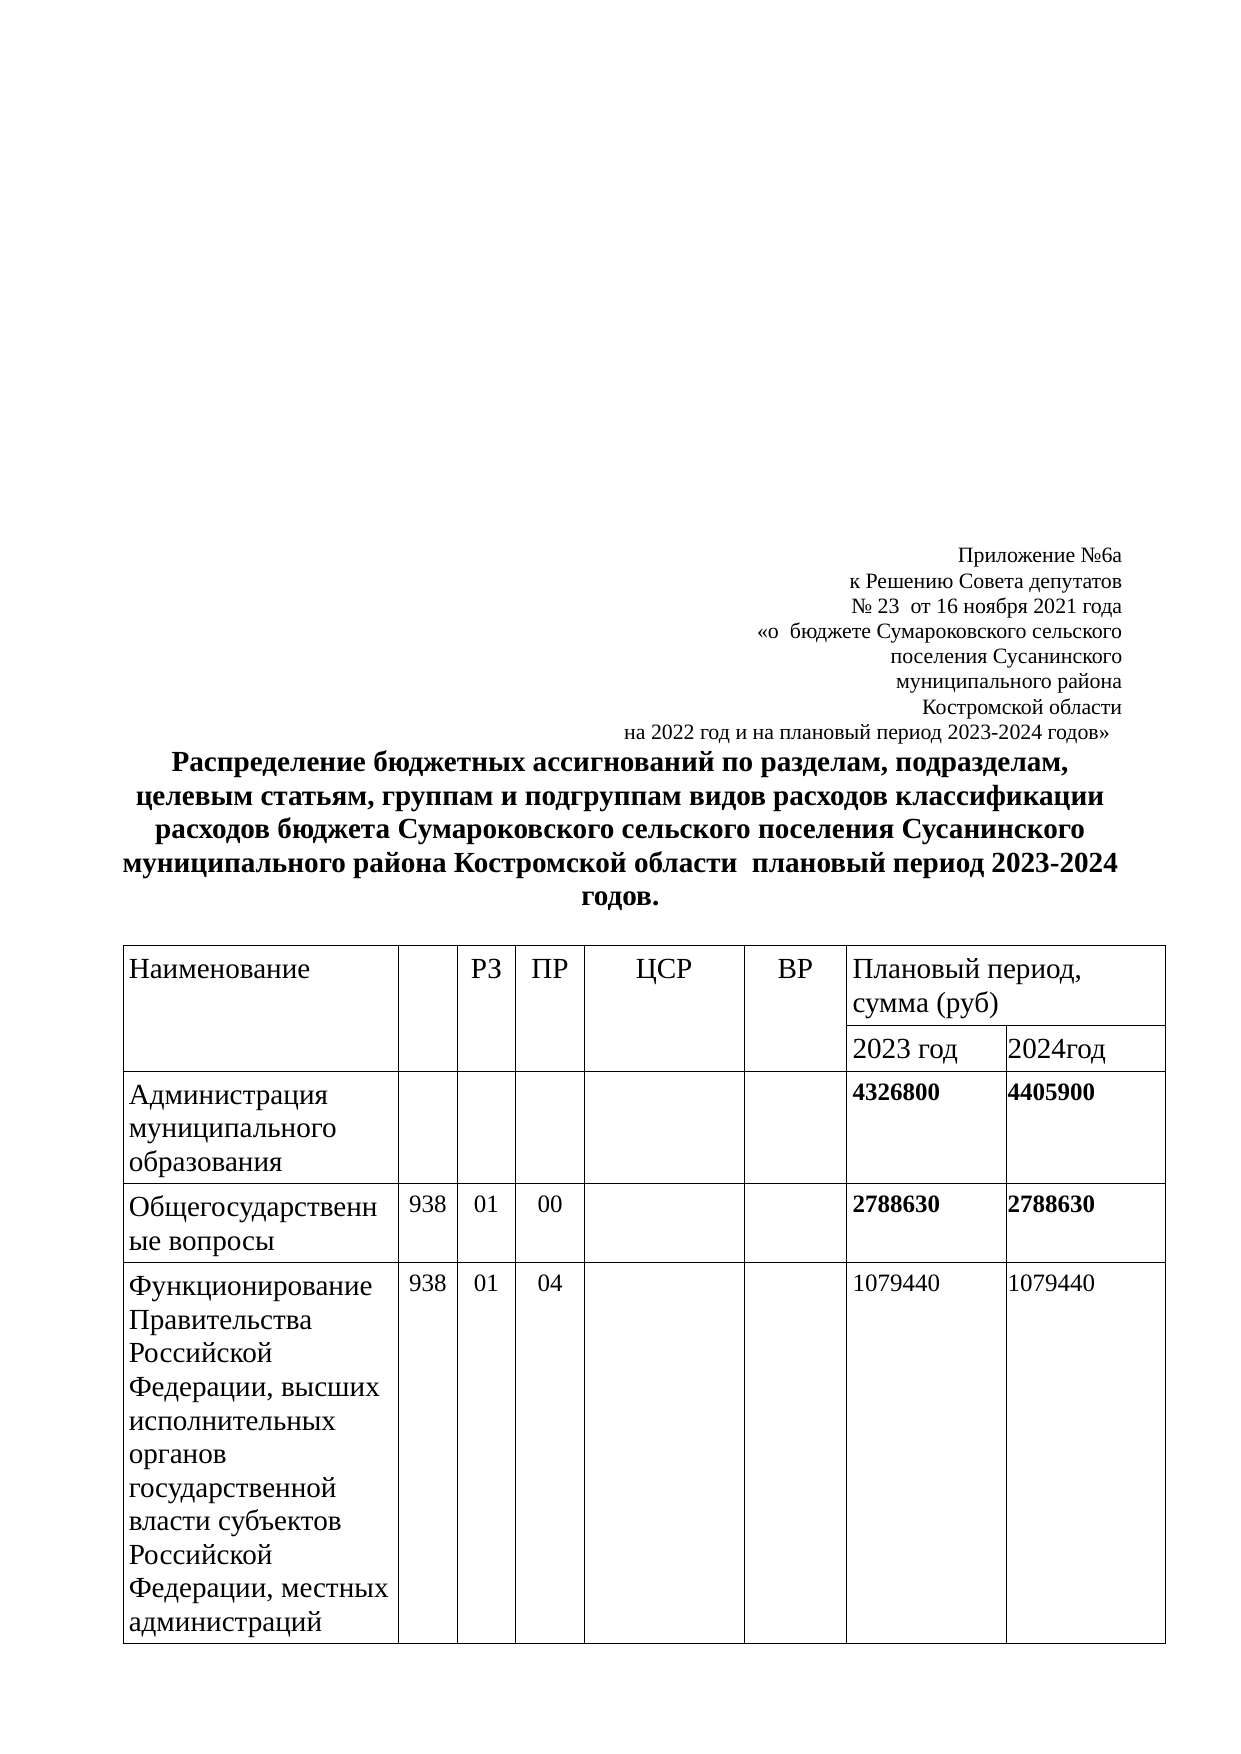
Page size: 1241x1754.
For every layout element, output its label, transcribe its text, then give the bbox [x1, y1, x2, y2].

table_cell [1199, 1183, 1206, 1262]
table_cell [1166, 1262, 1185, 1643]
table_cell [1192, 1183, 1198, 1262]
table_header [1199, 945, 1206, 1024]
text «о бюджете Сумароковского сельского [118, 618, 1122, 643]
table_cell [745, 1072, 846, 1183]
table_header РЗ [458, 946, 515, 1071]
table_header ПР [516, 946, 584, 1071]
table_cell 01 [458, 1184, 515, 1262]
text поселения Сусанинского [118, 643, 1122, 668]
table_cell [458, 1072, 515, 1183]
table_cell [1166, 1071, 1185, 1183]
table_header Наименование [124, 946, 398, 1071]
table_cell [516, 1072, 584, 1183]
table_cell [585, 1263, 744, 1643]
table_header ВР [745, 946, 846, 1071]
table_cell [1192, 1262, 1198, 1643]
table_cell [1199, 1262, 1206, 1643]
table_header [1192, 945, 1198, 1024]
table_header [1166, 945, 1185, 1024]
table_cell [745, 1184, 846, 1262]
table_header Плановый период, сумма (руб) [847, 946, 1165, 1024]
text на 2022 год и на плановый период 2023-2024 годов» [118, 719, 1122, 744]
table_cell [585, 1072, 744, 1183]
table_cell [1199, 1071, 1206, 1183]
table_cell 938 [399, 1263, 457, 1643]
text № 23 от 16 ноября 2021 года [118, 593, 1122, 618]
table_cell 00 [516, 1184, 584, 1262]
table_cell Функционирование Правительства Российской Федерации, высших исполнительных органов государственной власти субъектов Российской Федерации, местных администраций [124, 1263, 398, 1643]
table_header ЦСР [585, 946, 744, 1071]
table_cell [399, 1072, 457, 1183]
table_cell 04 [516, 1263, 584, 1643]
table_cell [585, 1184, 744, 1262]
table_cell [1185, 1025, 1192, 1071]
table_cell Общегосударственные вопросы [124, 1184, 398, 1262]
table_header [399, 946, 457, 1071]
text к Решению Совета депутатов [118, 568, 1122, 593]
text Приложение №6а [118, 542, 1122, 568]
text муниципального района [118, 668, 1122, 694]
table_cell 938 [399, 1184, 457, 1262]
table_cell [1192, 1025, 1198, 1071]
table_cell 2024год [1007, 1026, 1165, 1071]
table_cell Администрация муниципального образования [124, 1072, 398, 1183]
table_cell [1199, 1025, 1206, 1071]
text Распределение бюджетных ассигнований по разделам, подразделам, целевым статьям, группам и подгруппам видов расходов классификации расходов бюджета Сумароковского сельского поселения Сусанинского муниципального района Костромской области плановый период 2023-2024 годов. [118, 744, 1122, 912]
table_cell 01 [458, 1263, 515, 1643]
table_cell 1079440 [1007, 1263, 1165, 1643]
table_cell [1192, 1071, 1198, 1183]
text Костромской области [118, 694, 1122, 719]
table_cell [1185, 1262, 1192, 1643]
table_cell 1079440 [847, 1263, 1006, 1643]
table_cell [1185, 1071, 1192, 1183]
table_cell [1166, 1025, 1185, 1071]
table_cell [1166, 1183, 1185, 1262]
table_cell [745, 1263, 846, 1643]
table_cell 4405900 [1007, 1072, 1165, 1183]
table_cell 4326800 [847, 1072, 1006, 1183]
table_cell [1185, 1183, 1192, 1262]
table_cell 2788630 [847, 1184, 1006, 1262]
table_cell 2788630 [1007, 1184, 1165, 1262]
table_cell 2023 год [847, 1026, 1006, 1071]
table_header [1185, 945, 1192, 1024]
